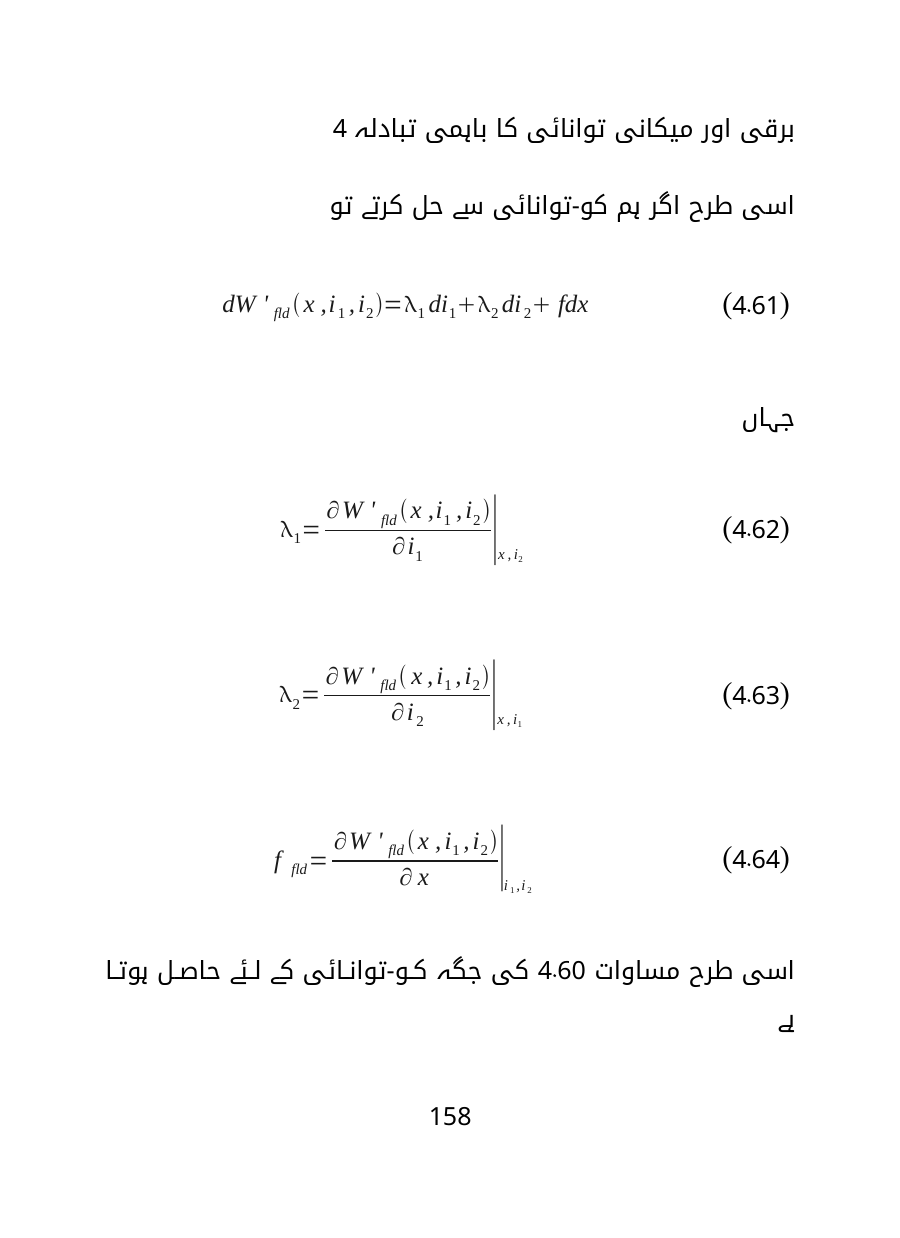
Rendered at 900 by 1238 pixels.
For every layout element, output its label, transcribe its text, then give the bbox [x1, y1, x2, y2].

text اسی طرح مساوات 4.60 کی جگہ کو-توانائی کے لئے حاصل ہوتا ہے [105, 948, 795, 1042]
table_header (4.63) [687, 654, 795, 751]
table_header (4.64) [687, 819, 795, 913]
table_header (4.61) [696, 276, 795, 348]
table_header (4.62) [689, 488, 795, 585]
table_header [105, 819, 687, 913]
table_header [105, 654, 687, 751]
table_header [105, 488, 688, 585]
text جہاں [105, 394, 795, 442]
text اسی طرح اگر ہم کو-توانائی سے حل کرتے تو [105, 182, 795, 230]
table_header [105, 276, 696, 348]
